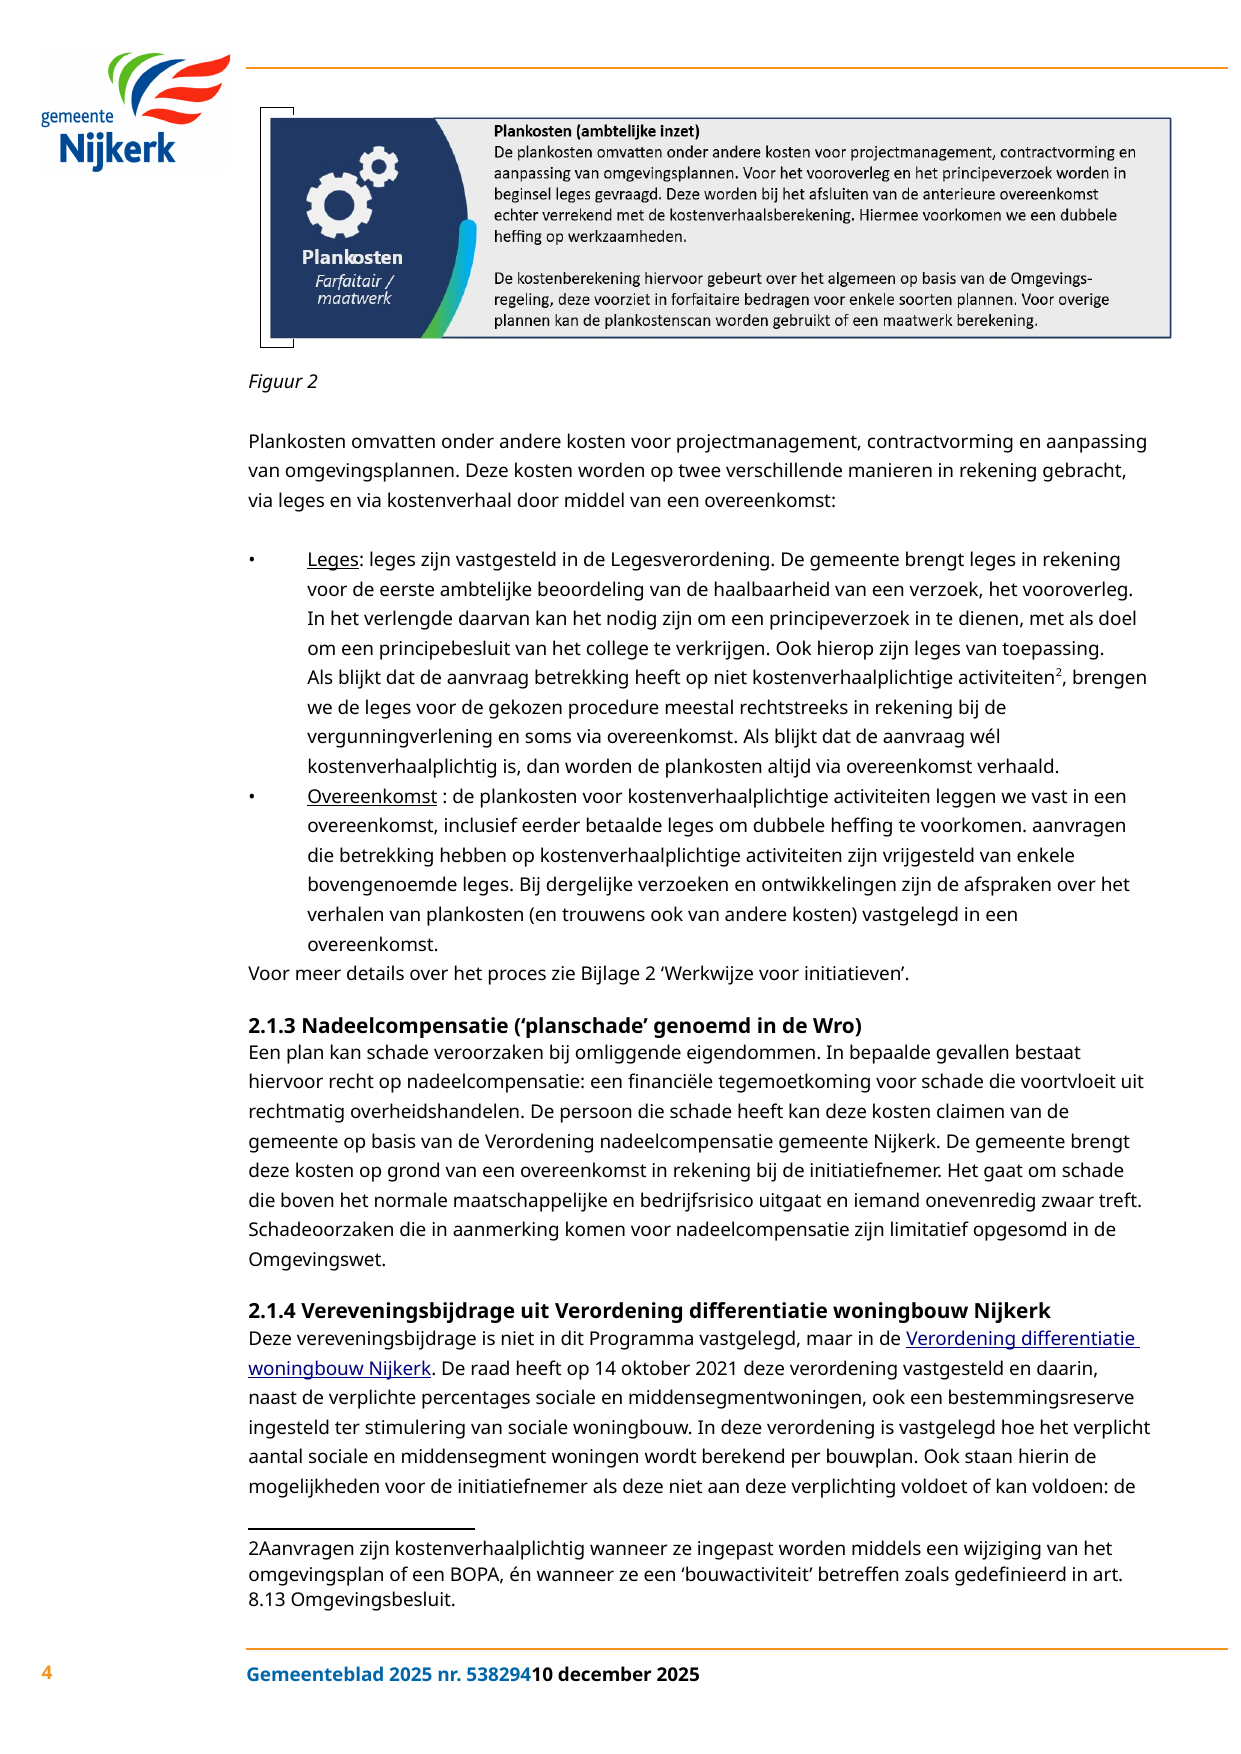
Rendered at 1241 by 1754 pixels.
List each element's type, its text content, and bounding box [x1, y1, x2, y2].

list Leges: leges zijn vastgesteld in de Legesverordening. De gemeente brengt leges in rekening voor de eerste ambtelijke beoordeling van de haalbaarheid van een verzoek, het vooroverleg. In het verlengde daarvan kan het nodig zijn om een principeverzoek in te dienen, met als doel om een principebesluit van het college te verkrijgen. Ook hierop zijn leges van toepassing. [248, 546, 1152, 661]
list Aanvragen zijn kostenverhaalplichtig wanneer ze ingepast worden middels een wijziging van het omgevingsplan of een BOPA, én wanneer ze een ‘bouwactiviteit’ betreffen zoals gedefinieerd in art. 8.13 Omgevingsbesluit. [248, 1535, 1152, 1612]
text 2.1.3 Nadeelcompensatie (‘planschade’ genoemd in de Wro) [248, 1011, 1152, 1039]
list Overeenkomst : de plankosten voor kostenverhaalplichtige activiteiten leggen we vast in een overeenkomst, inclusief eerder betaalde leges om dubbele heffing te voorkomen. aanvragen die betrekking hebben op kostenverhaalplichtige activiteiten zijn vrijgesteld van enkele bovengenoemde leges. Bij dergelijke verzoeken en ontwikkelingen zijn de afspraken over het verhalen van plankosten (en trouwens ook van andere kosten) vastgelegd in een overeenkomst. [248, 783, 1152, 956]
picture [41, 47, 231, 172]
text 2.1.4 Vereveningsbijdrage uit Verordening differentiatie woningbouw Nijkerk [248, 1297, 1152, 1325]
list Als blijkt dat de aanvraag betrekking heeft op niet kostenverhaalplichtige activiteiten, brengen we de leges voor de gekozen procedure meestal rechtstreeks in rekening bij de vergunningverlening en soms via overeenkomst. Als blijkt dat de aanvraag wél kostenverhaalplichtig is, dan worden de plankosten altijd via overeenkomst verhaald. [248, 664, 1152, 779]
picture [268, 115, 1173, 339]
text Plankosten omvatten onder andere kosten voor projectmanagement, contractvorming en aanpassing van omgevingsplannen. Deze kosten worden op twee verschillende manieren in rekening gebracht, via leges en via kostenverhaal door middel van een overeenkomst: [248, 428, 1152, 513]
text Figuur 2 [248, 369, 1152, 394]
text Voor meer details over het proces zie Bijlage 2 ‘Werkwijze voor initiatieven’. [248, 960, 1152, 986]
text Een plan kan schade veroorzaken bij omliggende eigendommen. In bepaalde gevallen bestaat hiervoor recht op nadeelcompensatie: een financiële tegemoetkoming voor schade die voortvloeit uit rechtmatig overheidshandelen. De persoon die schade heeft kan deze kosten claimen van de gemeente op basis van de Verordening nadeelcompensatie gemeente Nijkerk. De gemeente brengt deze kosten op grond van een overeenkomst in rekening bij de initiatiefnemer. Het gaat om schade die boven het normale maatschappelijke en bedrijfsrisico uitgaat en iemand onevenredig zwaar treft. Schadeoorzaken die in aanmerking komen voor nadeelcompensatie zijn limitatief opgesomd in de Omgevingswet. [248, 1039, 1152, 1272]
text Deze vereveningsbijdrage is niet in dit Programma vastgelegd, maar in de Verordening differentiatie woningbouw Nijkerk. De raad heeft op 14 oktober 2021 deze verordening vastgesteld en daarin, naast de verplichte percentages sociale en middensegmentwoningen, ook een bestemmingsreserve ingesteld ter stimulering van sociale woningbouw. In deze verordening is vastgelegd hoe het verplicht aantal sociale en middensegment woningen wordt berekend per bouwplan. Ook staan hierin de mogelijkheden voor de initiatiefnemer als deze niet aan deze verplichting voldoet of kan voldoen: de [248, 1325, 1152, 1499]
